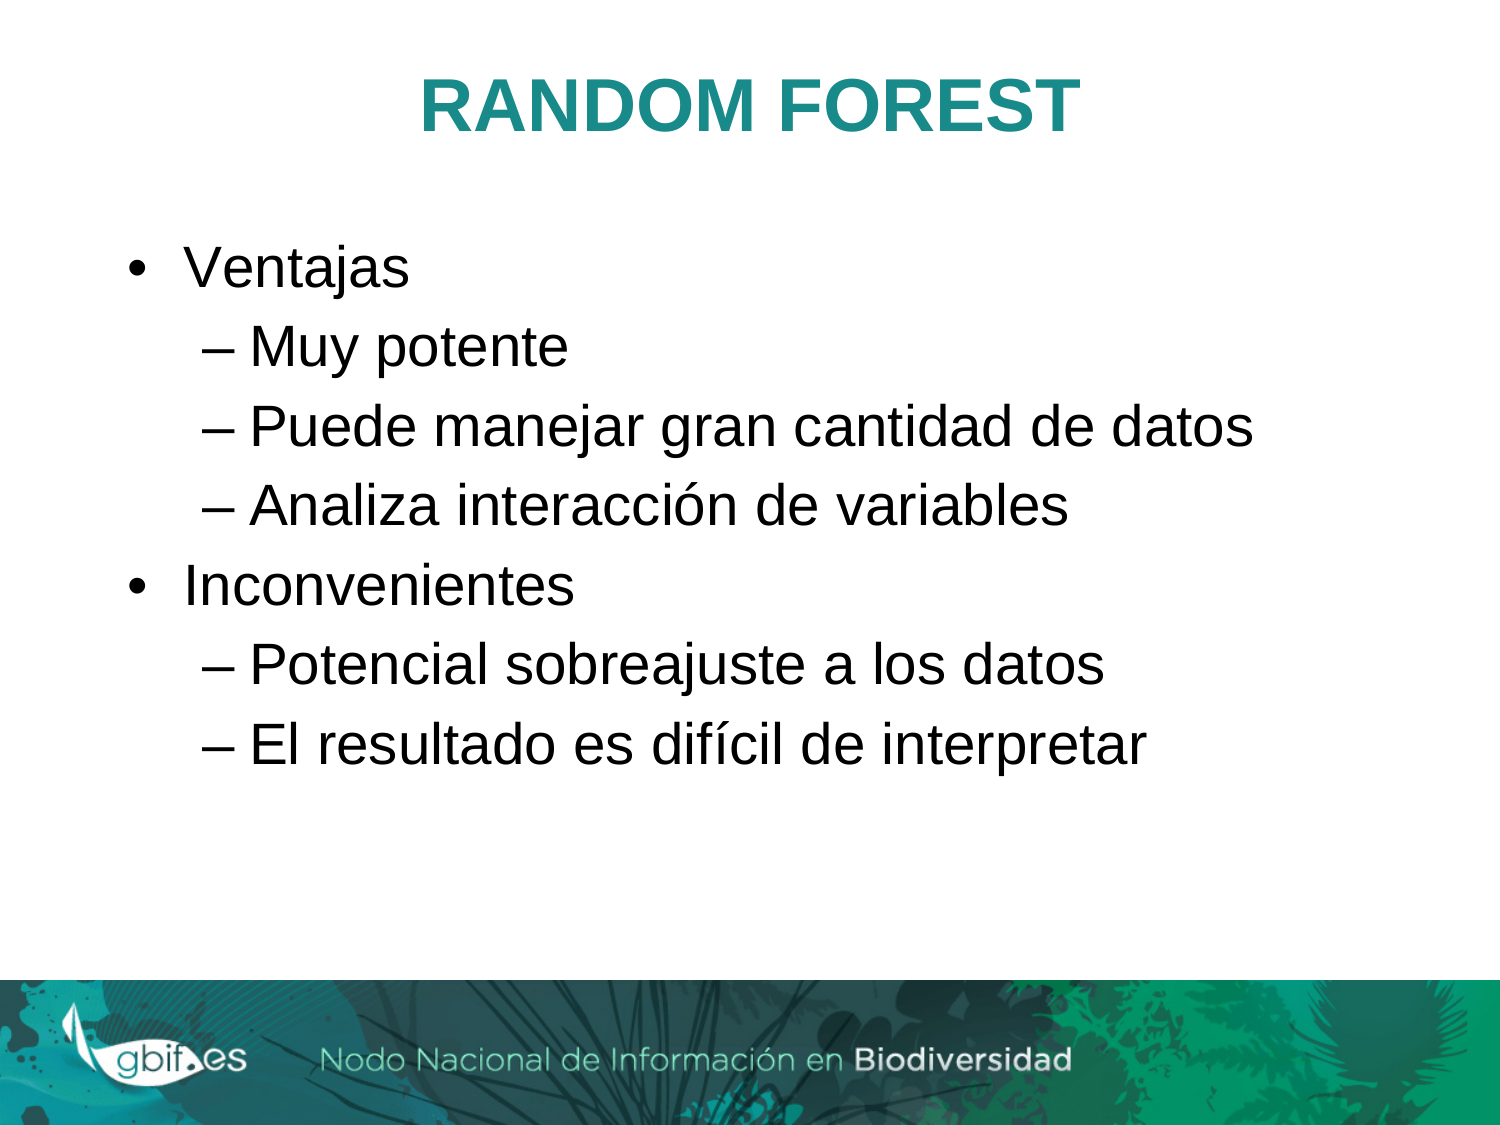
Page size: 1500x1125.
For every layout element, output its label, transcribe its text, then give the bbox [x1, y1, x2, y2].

title RANDOM FOREST [41, 35, 1461, 176]
picture [0, 980, 1500, 1125]
list Ventajas Muy potente Puede manejar gran cantidad de datos Analiza interacción de variables Inconvenientes Potencial sobreajuste a los datos El resultado es difícil de interpretar [112, 226, 1388, 955]
